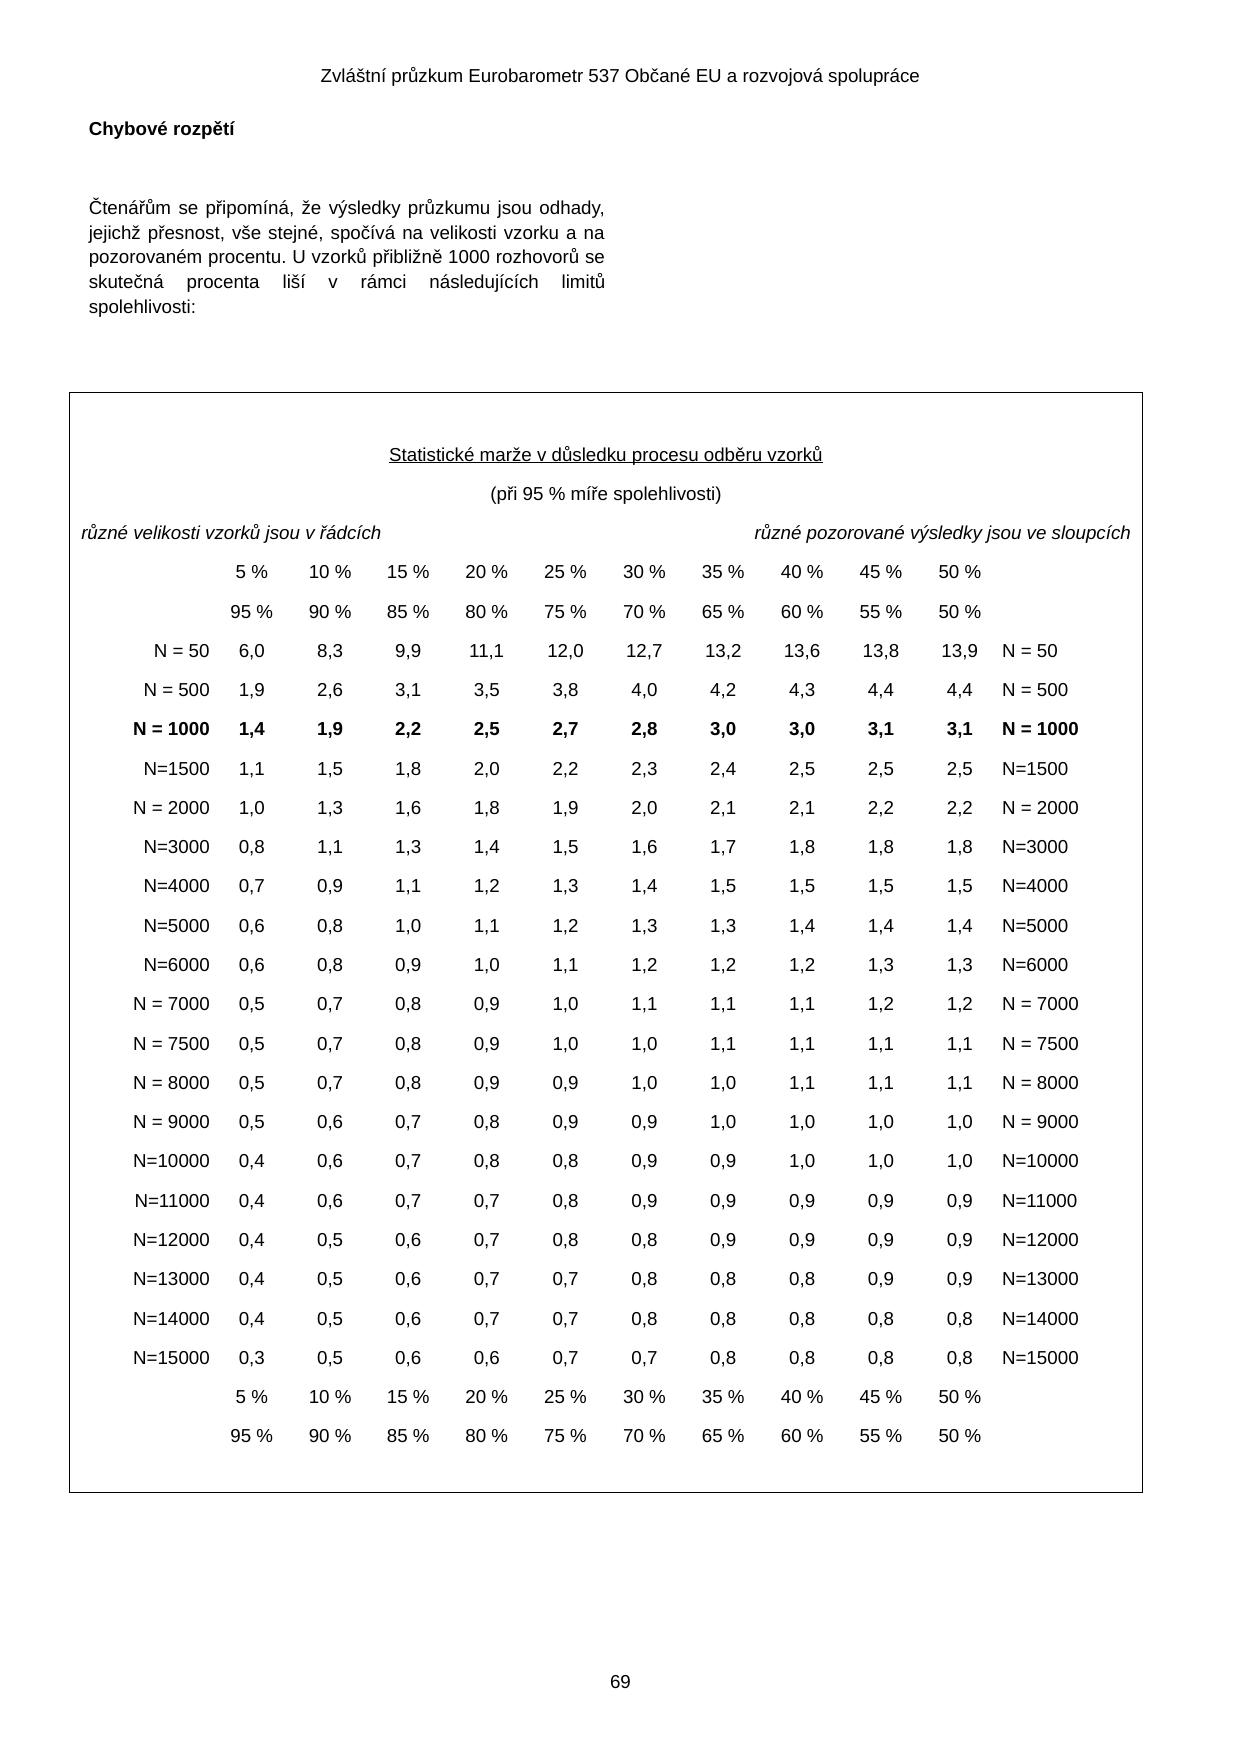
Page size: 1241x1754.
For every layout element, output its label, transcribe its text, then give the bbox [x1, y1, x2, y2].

table_cell 0,9 [447, 1024, 526, 1063]
table_cell 1,2 [841, 984, 920, 1023]
table_cell N = 7000 [999, 984, 1133, 1023]
table_header Statistické marže v důsledku procesu odběru vzorků [78, 435, 1133, 474]
table_cell 4,4 [920, 670, 999, 709]
table_cell 0,8 [369, 1063, 447, 1102]
table_cell N=10000 [999, 1141, 1133, 1181]
table_cell 1,4 [920, 906, 999, 945]
table_cell 50 % [920, 552, 999, 592]
table_cell 1,3 [920, 945, 999, 984]
table_cell N = 7500 [78, 1024, 212, 1063]
table_cell 1,9 [291, 709, 369, 749]
table_cell 75 % [526, 592, 605, 631]
table_cell 4,3 [763, 670, 841, 709]
table_cell 0,7 [369, 1141, 447, 1181]
table_cell N = 500 [999, 670, 1133, 709]
table_cell 0,4 [213, 1220, 291, 1259]
table_cell 0,6 [291, 1102, 369, 1141]
table_cell 15 % [369, 552, 447, 592]
table_cell 0,9 [447, 984, 526, 1023]
table_cell [999, 592, 1133, 631]
table_cell 25 % [526, 552, 605, 592]
table_cell N = 7500 [999, 1024, 1133, 1063]
table_cell 1,2 [447, 866, 526, 906]
table_cell 2,5 [920, 749, 999, 788]
table_cell 0,4 [213, 1181, 291, 1220]
table_cell 0,5 [213, 1063, 291, 1102]
table_cell 1,2 [763, 945, 841, 984]
table_cell N=13000 [999, 1259, 1133, 1298]
table_cell 6,0 [213, 631, 291, 670]
table_cell 30 % [605, 1377, 683, 1416]
table_cell 13,2 [684, 631, 762, 670]
table_cell 1,3 [841, 945, 920, 984]
table_cell 2,2 [920, 788, 999, 827]
table_cell 0,9 [526, 1102, 605, 1141]
table_cell 50 % [920, 592, 999, 631]
table_cell 3,1 [369, 670, 447, 709]
table_cell 2,5 [841, 749, 920, 788]
table_cell 85 % [369, 1416, 447, 1456]
table_cell 0,6 [369, 1220, 447, 1259]
table_cell 1,8 [369, 749, 447, 788]
table_cell 0,8 [605, 1259, 683, 1298]
table_cell 0,6 [369, 1259, 447, 1298]
table_cell 40 % [763, 552, 841, 592]
table_cell 35 % [684, 1377, 762, 1416]
table_cell 0,9 [841, 1181, 920, 1220]
table_cell 2,2 [369, 709, 447, 749]
table_cell 0,6 [213, 906, 291, 945]
table_cell N = 2000 [999, 788, 1133, 827]
table_cell 1,0 [763, 1102, 841, 1141]
table_cell N=11000 [78, 1181, 212, 1220]
table_cell 3,1 [841, 709, 920, 749]
table_cell 13,6 [763, 631, 841, 670]
table_cell 1,2 [605, 945, 683, 984]
table_cell 11,1 [447, 631, 526, 670]
table_cell [78, 1416, 212, 1456]
table_cell 2,1 [684, 788, 762, 827]
table_cell 0,9 [605, 1181, 683, 1220]
table_cell 70 % [605, 1416, 683, 1456]
table_cell 9,9 [369, 631, 447, 670]
table_cell 5 % [213, 552, 291, 592]
table_cell N=1500 [78, 749, 212, 788]
table_cell 10 % [291, 552, 369, 592]
table_cell N=14000 [78, 1299, 212, 1338]
table_cell 1,3 [605, 906, 683, 945]
table_cell 0,4 [213, 1299, 291, 1338]
table_cell 0,8 [763, 1259, 841, 1298]
table_cell 0,7 [447, 1259, 526, 1298]
table_cell 1,0 [605, 1063, 683, 1102]
table_cell 45 % [841, 1377, 920, 1416]
table_cell N=11000 [999, 1181, 1133, 1220]
table_cell 1,8 [763, 827, 841, 866]
table_cell 1,1 [291, 827, 369, 866]
table_cell 0,8 [605, 1220, 683, 1259]
table_cell 60 % [763, 592, 841, 631]
table_cell N = 8000 [999, 1063, 1133, 1102]
table_cell 1,0 [920, 1141, 999, 1181]
table_cell 0,9 [684, 1220, 762, 1259]
table_cell 0,8 [213, 827, 291, 866]
table_cell 0,7 [447, 1220, 526, 1259]
table_cell 0,9 [447, 1063, 526, 1102]
table_cell N = 7000 [78, 984, 212, 1023]
table_cell 1,5 [763, 866, 841, 906]
table_cell N = 9000 [78, 1102, 212, 1141]
table_cell 12,7 [605, 631, 683, 670]
table_cell 0,7 [526, 1338, 605, 1377]
table_cell 0,5 [291, 1299, 369, 1338]
table_cell 1,5 [841, 866, 920, 906]
table_cell 13,8 [841, 631, 920, 670]
table_cell 0,8 [684, 1259, 762, 1298]
table_cell 0,9 [841, 1259, 920, 1298]
table_cell 85 % [369, 592, 447, 631]
table_cell 1,1 [447, 906, 526, 945]
table_cell N=4000 [78, 866, 212, 906]
table_cell 1,0 [684, 1102, 762, 1141]
table_cell 0,9 [291, 866, 369, 906]
table_cell N=12000 [78, 1220, 212, 1259]
table_cell 3,1 [920, 709, 999, 749]
table_cell [999, 1416, 1133, 1456]
table_cell N = 2000 [78, 788, 212, 827]
table_cell 5 % [213, 1377, 291, 1416]
table_cell 1,4 [841, 906, 920, 945]
table_cell 0,7 [447, 1181, 526, 1220]
table_cell 0,5 [213, 1024, 291, 1063]
table_cell 0,8 [526, 1181, 605, 1220]
table_cell 0,8 [291, 945, 369, 984]
table_cell různé pozorované výsledky jsou ve sloupcích [684, 513, 1133, 552]
table_cell 0,5 [213, 1102, 291, 1141]
table_cell 0,9 [526, 1063, 605, 1102]
table_cell 3,8 [526, 670, 605, 709]
table_cell 1,0 [841, 1102, 920, 1141]
table_cell [999, 552, 1133, 592]
table_cell 70 % [605, 592, 683, 631]
table_cell 1,0 [605, 1024, 683, 1063]
table_cell 1,5 [684, 866, 762, 906]
table_cell 1,4 [605, 866, 683, 906]
table_cell 0,6 [291, 1181, 369, 1220]
table_cell 1,0 [369, 906, 447, 945]
table_cell 0,9 [763, 1181, 841, 1220]
table_cell 0,6 [369, 1338, 447, 1377]
table_cell 3,0 [763, 709, 841, 749]
table_cell 1,1 [684, 984, 762, 1023]
table_cell 1,2 [920, 984, 999, 1023]
text Čtenářům se připomíná, že výsledky průzkumu jsou odhady, jejichž přesnost, vše stejné, spočívá na velikosti vzorku a na pozorovaném procentu. U vzorků přibližně 1000 rozhovorů se skutečná procenta liší v rámci následujících limitů spolehlivosti: [88, 197, 605, 317]
table_cell 1,9 [526, 788, 605, 827]
table_cell 1,2 [526, 906, 605, 945]
table_cell 1,0 [526, 984, 605, 1023]
table_cell 3,5 [447, 670, 526, 709]
table_cell 2,4 [684, 749, 762, 788]
table_cell 2,0 [447, 749, 526, 788]
table_cell N = 1000 [999, 709, 1133, 749]
table_cell [605, 513, 683, 552]
table_cell 1,3 [291, 788, 369, 827]
table_cell N = 9000 [999, 1102, 1133, 1141]
table_cell 0,6 [447, 1338, 526, 1377]
table_cell 1,0 [684, 1063, 762, 1102]
table_cell 1,3 [684, 906, 762, 945]
table_cell 1,1 [213, 749, 291, 788]
table_cell 2,8 [605, 709, 683, 749]
table_cell N=1500 [999, 749, 1133, 788]
table_cell 0,5 [291, 1259, 369, 1298]
table_cell 2,2 [526, 749, 605, 788]
table_cell 1,5 [526, 827, 605, 866]
table_cell 0,7 [213, 866, 291, 906]
table_cell 1,6 [605, 827, 683, 866]
table_cell N=6000 [78, 945, 212, 984]
table_cell N=5000 [78, 906, 212, 945]
table_cell 50 % [920, 1416, 999, 1456]
table_cell 0,8 [763, 1338, 841, 1377]
table_cell 2,5 [447, 709, 526, 749]
table_cell 4,4 [841, 670, 920, 709]
table_cell 0,5 [291, 1338, 369, 1377]
table_cell 1,1 [526, 945, 605, 984]
table_cell 2,1 [763, 788, 841, 827]
table_cell N=12000 [999, 1220, 1133, 1259]
table_cell 1,0 [526, 1024, 605, 1063]
table_cell 1,0 [213, 788, 291, 827]
table_cell 1,1 [605, 984, 683, 1023]
table_cell 10 % [291, 1377, 369, 1416]
table_cell 35 % [684, 552, 762, 592]
table_cell 1,5 [920, 866, 999, 906]
table_cell [526, 513, 605, 552]
table_cell N = 50 [999, 631, 1133, 670]
table_cell N = 500 [78, 670, 212, 709]
table_cell 0,5 [213, 984, 291, 1023]
table_cell 0,4 [213, 1141, 291, 1181]
table_cell 0,8 [447, 1141, 526, 1181]
table_cell 0,9 [920, 1220, 999, 1259]
table_cell 8,3 [291, 631, 369, 670]
table_cell 2,2 [841, 788, 920, 827]
table_cell 1,3 [526, 866, 605, 906]
table_cell 1,4 [447, 827, 526, 866]
table_cell 0,9 [684, 1141, 762, 1181]
text [70, 393, 1142, 1492]
table_cell 60 % [763, 1416, 841, 1456]
table_cell 0,8 [841, 1299, 920, 1338]
table_cell 95 % [213, 1416, 291, 1456]
table_cell 0,7 [291, 1063, 369, 1102]
table_cell 1,2 [684, 945, 762, 984]
table_cell (při 95 % míře spolehlivosti) [78, 474, 1133, 513]
table_cell 0,8 [920, 1338, 999, 1377]
table_cell 1,9 [213, 670, 291, 709]
table_cell 0,8 [684, 1338, 762, 1377]
table_cell 1,8 [841, 827, 920, 866]
table_cell 45 % [841, 552, 920, 592]
table_cell 1,1 [684, 1024, 762, 1063]
table_cell 0,7 [526, 1259, 605, 1298]
table_cell 1,4 [763, 906, 841, 945]
table_cell 0,7 [605, 1338, 683, 1377]
table_cell 65 % [684, 592, 762, 631]
table_cell N=3000 [78, 827, 212, 866]
table_cell 65 % [684, 1416, 762, 1456]
table_cell 2,3 [605, 749, 683, 788]
table_cell 0,8 [684, 1299, 762, 1338]
table_cell 1,1 [763, 984, 841, 1023]
table_cell 4,0 [605, 670, 683, 709]
table_cell různé velikosti vzorků jsou v řádcích [78, 513, 526, 552]
table_cell 1,0 [920, 1102, 999, 1141]
table_cell 20 % [447, 1377, 526, 1416]
table_cell [78, 592, 212, 631]
table_cell 0,8 [920, 1299, 999, 1338]
table_cell 80 % [447, 1416, 526, 1456]
table_cell 95 % [213, 592, 291, 631]
table_cell 1,0 [841, 1141, 920, 1181]
table_cell 1,1 [763, 1063, 841, 1102]
table_cell 0,5 [291, 1220, 369, 1259]
table_cell 0,3 [213, 1338, 291, 1377]
table_cell 90 % [291, 592, 369, 631]
table_cell 0,6 [369, 1299, 447, 1338]
table_cell 0,9 [605, 1102, 683, 1141]
table_cell 0,8 [526, 1220, 605, 1259]
table_cell 1,1 [369, 866, 447, 906]
table_cell 0,8 [605, 1299, 683, 1338]
table_cell 4,2 [684, 670, 762, 709]
table_cell 55 % [841, 592, 920, 631]
table_cell 0,9 [841, 1220, 920, 1259]
table_cell 0,9 [369, 945, 447, 984]
table_cell 0,8 [291, 906, 369, 945]
table_cell 1,5 [291, 749, 369, 788]
table_cell 0,8 [763, 1299, 841, 1338]
table_cell 1,6 [369, 788, 447, 827]
table_cell 1,1 [763, 1024, 841, 1063]
table_cell 1,1 [920, 1024, 999, 1063]
table_cell 0,7 [291, 1024, 369, 1063]
table_cell 15 % [369, 1377, 447, 1416]
table_cell N=15000 [78, 1338, 212, 1377]
table_cell 80 % [447, 592, 526, 631]
table_cell 2,0 [605, 788, 683, 827]
table_cell 0,8 [526, 1141, 605, 1181]
table_cell N = 1000 [78, 709, 212, 749]
table_cell 40 % [763, 1377, 841, 1416]
table_cell 3,0 [684, 709, 762, 749]
table_cell 0,8 [369, 1024, 447, 1063]
table_cell 0,7 [526, 1299, 605, 1338]
text Chybové rozpětí [88, 118, 605, 139]
table_cell [999, 1377, 1133, 1416]
table_cell [78, 1377, 212, 1416]
table_cell N=14000 [999, 1299, 1133, 1338]
table_cell 12,0 [526, 631, 605, 670]
table_cell 0,8 [369, 984, 447, 1023]
table_cell 1,8 [920, 827, 999, 866]
table_cell 1,7 [684, 827, 762, 866]
table_cell 1,0 [763, 1141, 841, 1181]
table_cell 50 % [920, 1377, 999, 1416]
table_cell 0,6 [291, 1141, 369, 1181]
table_cell 2,6 [291, 670, 369, 709]
table_cell 30 % [605, 552, 683, 592]
table_cell 0,4 [213, 1259, 291, 1298]
table_cell N=15000 [999, 1338, 1133, 1377]
table_cell 1,4 [213, 709, 291, 749]
table_cell 0,7 [369, 1181, 447, 1220]
table_cell 1,3 [369, 827, 447, 866]
table_cell N = 50 [78, 631, 212, 670]
table_cell 1,0 [447, 945, 526, 984]
table_cell N = 8000 [78, 1063, 212, 1102]
table_cell N=6000 [999, 945, 1133, 984]
table_cell 0,9 [763, 1220, 841, 1259]
table_cell 0,9 [920, 1259, 999, 1298]
table_cell 0,8 [447, 1102, 526, 1141]
table_cell 2,5 [763, 749, 841, 788]
table_cell 0,9 [920, 1181, 999, 1220]
table_cell N=4000 [999, 866, 1133, 906]
table_cell 55 % [841, 1416, 920, 1456]
table_cell 1,1 [841, 1024, 920, 1063]
table_cell N=10000 [78, 1141, 212, 1181]
table_cell 1,8 [447, 788, 526, 827]
table_cell 0,6 [213, 945, 291, 984]
table_cell 0,7 [369, 1102, 447, 1141]
table_cell 0,9 [684, 1181, 762, 1220]
table_cell [78, 552, 212, 592]
table_cell 1,1 [841, 1063, 920, 1102]
table_cell 2,7 [526, 709, 605, 749]
table_cell 1,1 [920, 1063, 999, 1102]
table_cell 25 % [526, 1377, 605, 1416]
table_cell 13,9 [920, 631, 999, 670]
table_cell 0,8 [841, 1338, 920, 1377]
table_cell 90 % [291, 1416, 369, 1456]
table_cell 20 % [447, 552, 526, 592]
table_cell N=3000 [999, 827, 1133, 866]
table_cell N=13000 [78, 1259, 212, 1298]
table_cell 0,7 [447, 1299, 526, 1338]
table_cell N=5000 [999, 906, 1133, 945]
table_cell 0,7 [291, 984, 369, 1023]
table_cell 75 % [526, 1416, 605, 1456]
table_cell 0,9 [605, 1141, 683, 1181]
